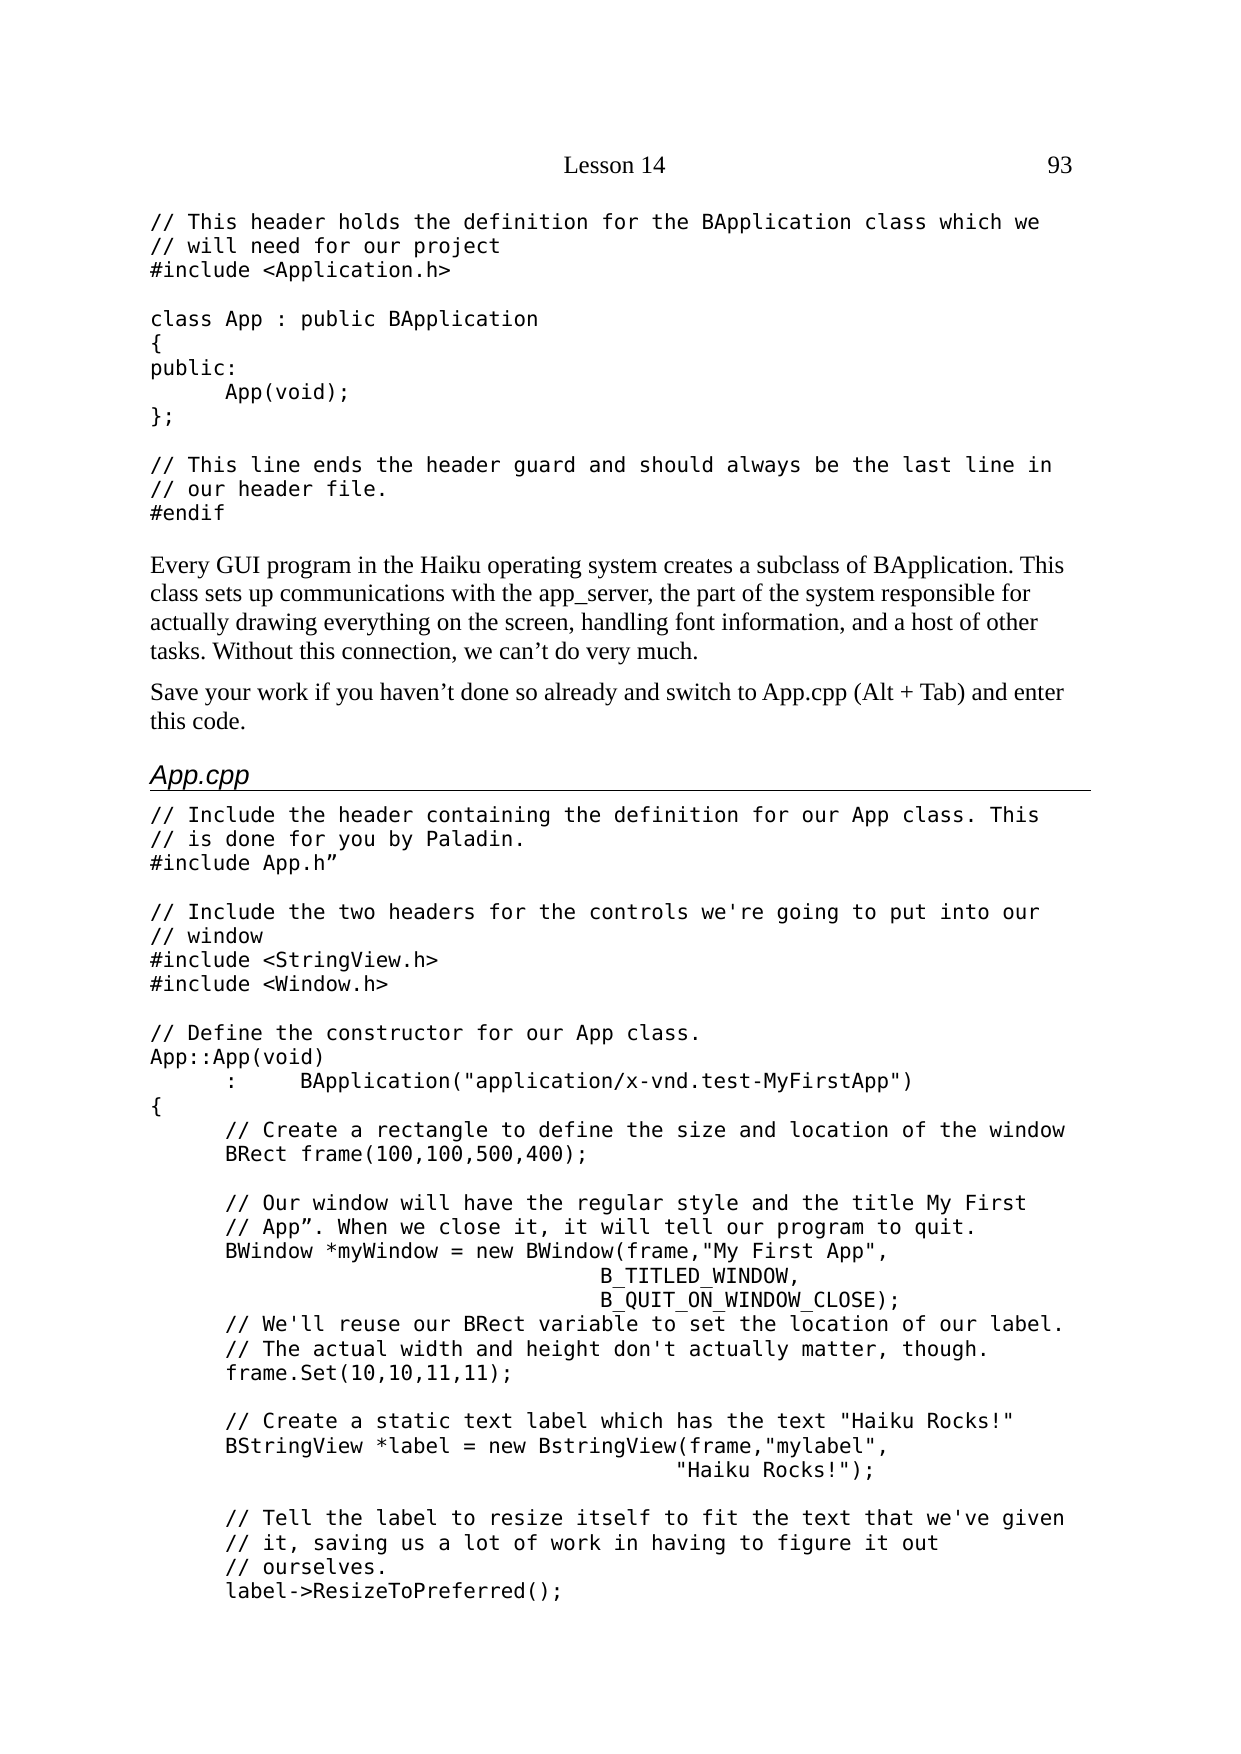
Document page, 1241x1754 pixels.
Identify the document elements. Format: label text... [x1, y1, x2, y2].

text B_TITLED_WINDOW, [150, 1264, 1091, 1288]
subtitle App.cpp [150, 759, 1091, 790]
text // The actual width and height don't actually matter, though. [150, 1337, 1091, 1361]
text B_QUIT_ON_WINDOW_CLOSE); [150, 1288, 1091, 1312]
text #include <Window.h> [150, 972, 1091, 997]
text // We'll reuse our BRect variable to set the location of our label. [150, 1312, 1091, 1337]
text #include App.h” [150, 851, 1091, 875]
text // Define the constructor for our App class. [150, 1021, 1091, 1045]
text // This line ends the header guard and should always be the last line in [150, 453, 1091, 477]
text BWindow *myWindow = new BWindow(frame,"My First App", [150, 1239, 1091, 1264]
text App(void); [150, 380, 1091, 404]
text App::App(void) [150, 1045, 1091, 1069]
text // will need for our project [150, 234, 1091, 258]
text label->ResizeToPreferred(); [150, 1579, 1091, 1603]
text class App : public BApplication [150, 307, 1091, 331]
text // App”. When we close it, it will tell our program to quit. [150, 1215, 1091, 1239]
text // it, saving us a lot of work in having to figure it out [150, 1531, 1091, 1555]
text // Create a static text label which has the text "Haiku Rocks!" [150, 1409, 1091, 1434]
text // Tell the label to resize itself to fit the text that we've given [150, 1506, 1091, 1531]
text // Include the two headers for the controls we're going to put into our [150, 900, 1091, 924]
text Every GUI program in the Haiku operating system creates a subclass of BApplication. This class sets up communications with the app_server, the part of the system responsible for actually drawing everything on the screen, handling font information, and a host of other tasks. Without this connection, we can’t do very much. [150, 550, 1091, 665]
text // ourselves. [150, 1555, 1091, 1579]
text // Create a rectangle to define the size and location of the window [150, 1118, 1091, 1142]
text Save your work if you haven’t done so already and switch to App.cpp (Alt + Tab) and enter this code. [150, 677, 1091, 735]
text frame.Set(10,10,11,11); [150, 1361, 1091, 1385]
text #endif [150, 501, 1091, 526]
text BRect frame(100,100,500,400); [150, 1142, 1091, 1167]
text // window [150, 924, 1091, 948]
text { [150, 1094, 1091, 1118]
text "Haiku Rocks!"); [150, 1458, 1091, 1482]
text #include <StringView.h> [150, 948, 1091, 972]
text public: [150, 356, 1091, 380]
text #include <Application.h> [150, 258, 1091, 283]
text : BApplication("application/x-vnd.test-MyFirstApp") [150, 1069, 1091, 1094]
text { [150, 331, 1091, 356]
text }; [150, 404, 1091, 428]
text // is done for you by Paladin. [150, 827, 1091, 851]
text // our header file. [150, 477, 1091, 501]
text // This header holds the definition for the BApplication class which we [150, 210, 1091, 234]
text BStringView *label = new BstringView(frame,"mylabel", [150, 1434, 1091, 1458]
text // Include the header containing the definition for our App class. This [150, 803, 1091, 827]
text // Our window will have the regular style and the title My First [150, 1191, 1091, 1215]
